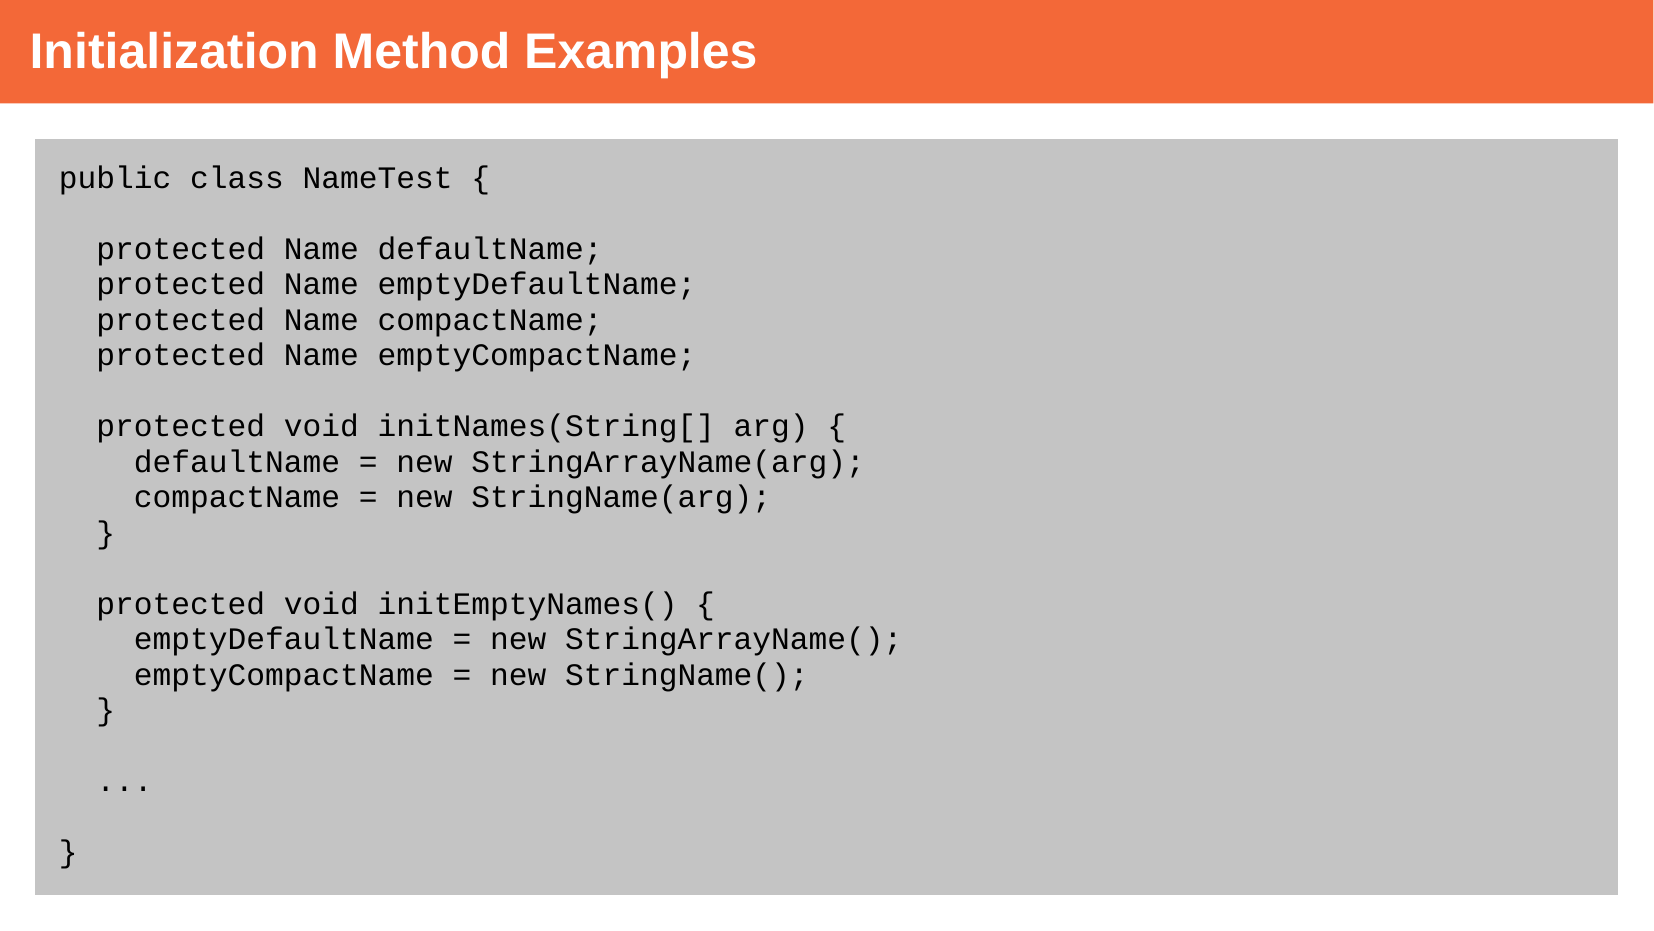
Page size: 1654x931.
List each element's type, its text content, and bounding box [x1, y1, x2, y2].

title Initialization Method Examples [0, 0, 1654, 104]
list public class NameTest { protected Name defaultName; protected Name emptyDefaultName; protected Name compactName; protected Name emptyCompactName; protected void initNames(String[] arg) { defaultName = new StringArrayName(arg); compactName = new StringName(arg); } protected void initEmptyNames() { emptyDefaultName = new StringArrayName(); emptyCompactName = new StringName(); } ... } [29, 132, 1625, 901]
